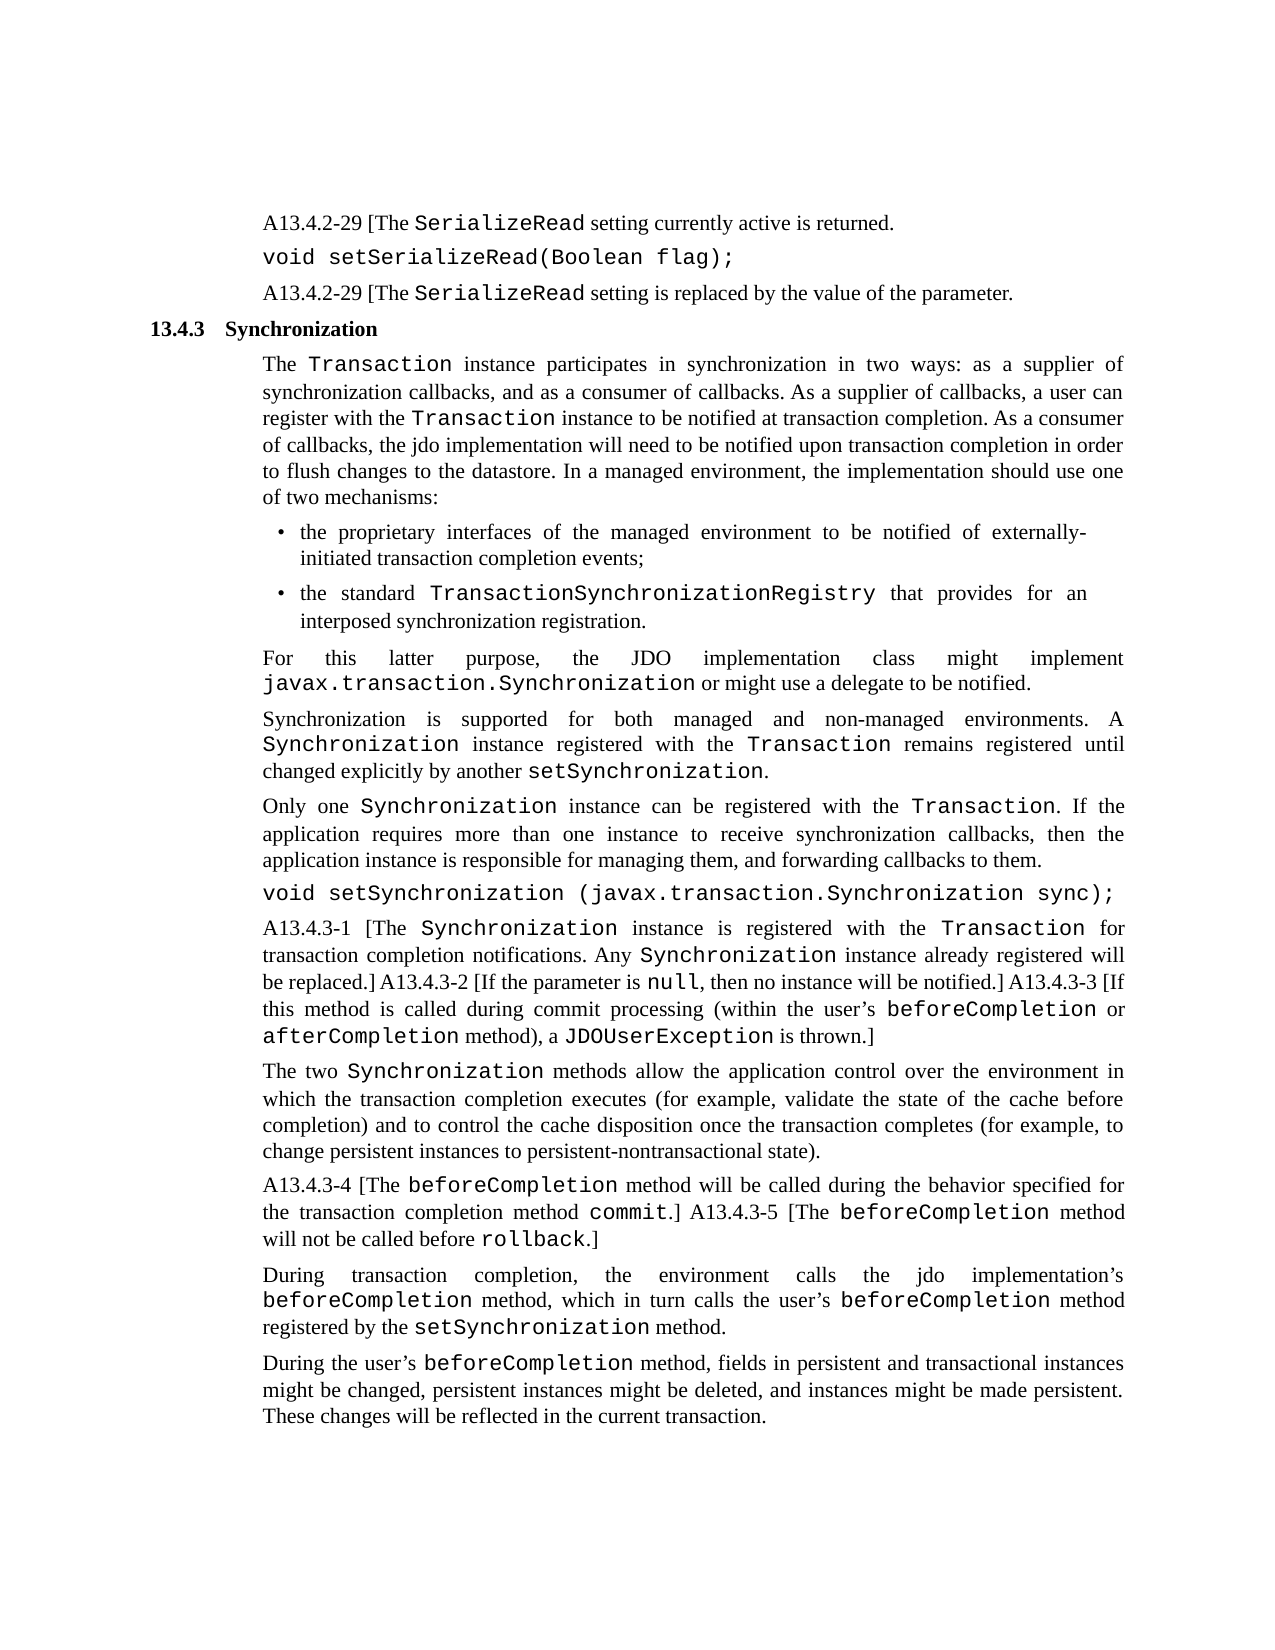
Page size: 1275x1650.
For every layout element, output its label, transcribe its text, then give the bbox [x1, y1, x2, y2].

subtitle Synchronization [150, 315, 1125, 341]
text • the proprietary interfaces of the managed environment to be notified of externally-initiated transaction completion events; [277, 518, 1087, 570]
text Synchronization is supported for both managed and non-managed environments. A Synchronization instance registered with the Transaction remains registered until changed explicitly by another setSynchronization. [262, 705, 1125, 785]
text During transaction completion, the environment calls the jdo implementation’s beforeCompletion method, which in turn calls the user’s beforeCompletion method registered by the setSynchronization method. [262, 1261, 1125, 1341]
text A13.4.3-1 [The Synchronization instance is registered with the Transaction for transaction completion notifications. Any Synchronization instance already registered will be replaced.] A13.4.3-2 [If the parameter is null, then no instance will be notified.] A13.4.3-3 [If this method is called during commit processing (within the user’s beforeCompletion or afterCompletion method), a JDOUserException is thrown.] [262, 915, 1125, 1050]
text For this latter purpose, the JDO implementation class might implement javax.transaction.Synchronization or might use a delegate to be notified. [262, 644, 1125, 697]
text The two Synchronization methods allow the application control over the environment in which the transaction completion executes (for example, validate the state of the cache before completion) and to control the cache disposition once the transaction completes (for example, to change persistent instances to persistent-nontransactional state). [262, 1058, 1125, 1164]
text Only one Synchronization instance can be registered with the Transaction. If the application requires more than one instance to receive synchronization callbacks, then the application instance is responsible for managing them, and forwarding callbacks to them. [262, 793, 1125, 873]
text A13.4.2-29 [The SerializeRead setting is replaced by the value of the parameter. [262, 280, 1125, 307]
text A13.4.2-29 [The SerializeRead setting currently active is returned. [262, 210, 1125, 237]
text • the standard TransactionSynchronizationRegistry that provides for an interposed synchronization registration. [277, 580, 1087, 633]
text The Transaction instance participates in synchronization in two ways: as a supplier of synchronization callbacks, and as a consumer of callbacks. As a supplier of callbacks, a user can register with the Transaction instance to be notified at transaction completion. As a consumer of callbacks, the jdo implementation will need to be notified upon transaction completion in order to flush changes to the datastore. In a managed environment, the implementation should use one of two mechanisms: [262, 351, 1125, 509]
text During the user’s beforeCompletion method, fields in persistent and transactional instances might be changed, persistent instances might be deleted, and instances might be made persistent. These changes will be reflected in the current transaction. [262, 1349, 1125, 1429]
text A13.4.3-4 [The beforeCompletion method will be called during the behavior specified for the transaction completion method commit.] A13.4.3-5 [The beforeCompletion method will not be called before rollback.] [262, 1172, 1125, 1253]
text void setSerializeRead(Boolean flag); [262, 245, 1125, 271]
text void setSynchronization (javax.transaction.Synchronization sync); [262, 881, 1125, 907]
